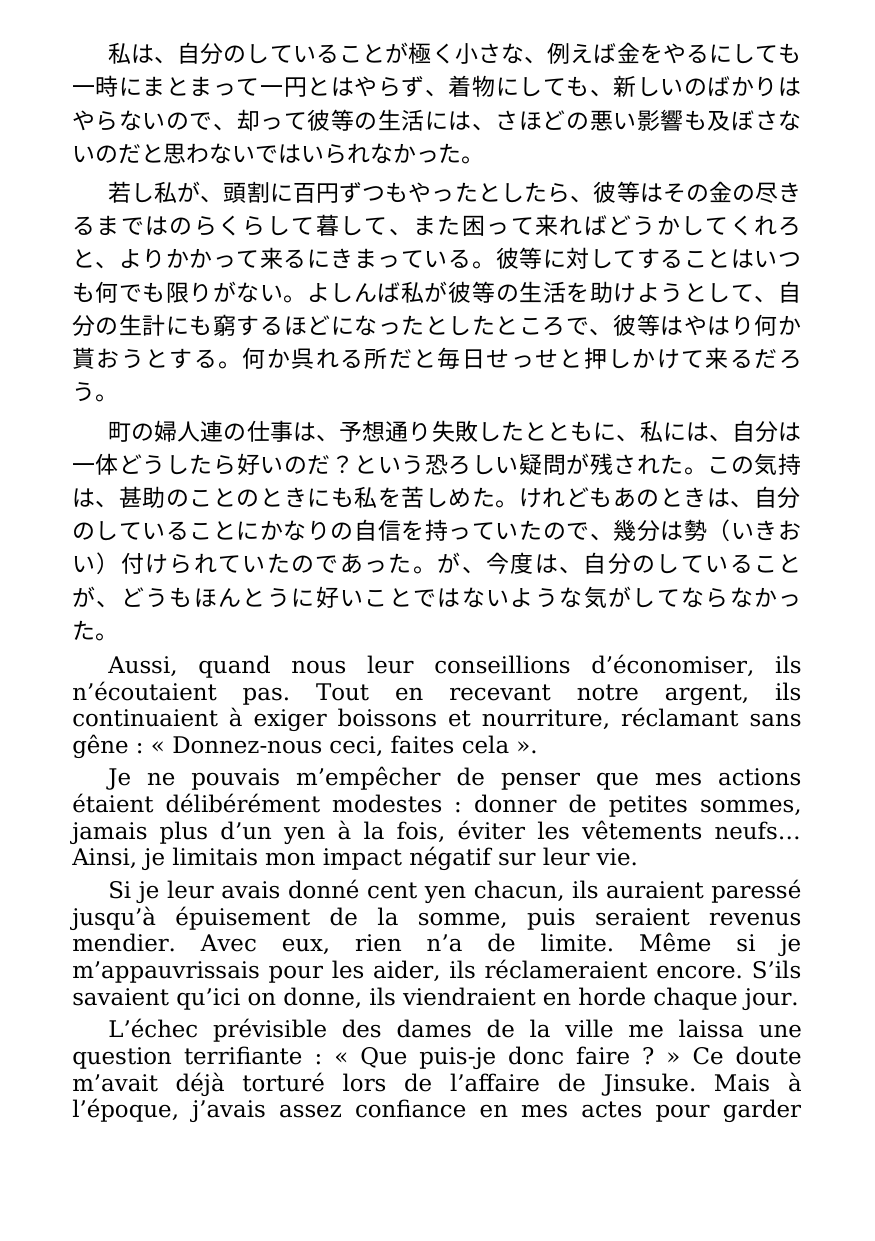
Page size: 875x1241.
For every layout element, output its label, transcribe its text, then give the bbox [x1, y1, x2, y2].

text Je ne pouvais m’empêcher de penser que mes actions étaient délibérément modestes : donner de petites sommes, jamais plus d’un yen à la fois, éviter les vêtements neufs… Ainsi, je limitais mon impact négatif sur leur vie. [72, 764, 802, 871]
text 若し私が、頭割に百円ずつもやったとしたら、彼等はその金の尽きるまではのらくらして暮して、また困って来ればどうかしてくれろと、よりかかって来るにきまっている。彼等に対してすることはいつも何でも限りがない。よしんば私が彼等の生活を助けようとして、自分の生計にも窮するほどになったとしたところで、彼等はやはり何か貰おうとする。何か呉れる所だと毎日せっせと押しかけて来るだろう。 [72, 175, 802, 407]
text 私は、自分のしていることが極く小さな、例えば金をやるにしても一時にまとまって一円とはやらず、着物にしても、新しいのばかりはやらないので、却って彼等の生活には、さほどの悪い影響も及ぼさないのだと思わないではいられなかった。 [72, 36, 802, 169]
text Si je leur avais donné cent yen chacun, ils auraient paressé jusqu’à épuisement de la somme, puis seraient revenus mendier. Avec eux, rien n’a de limite. Même si je m’appauvrissais pour les aider, ils réclameraient encore. S’ils savaient qu’ici on donne, ils viendraient en horde chaque jour. [72, 877, 802, 1011]
text 町の婦人連の仕事は、予想通り失敗したとともに、私には、自分は一体どうしたら好いのだ？という恐ろしい疑問が残された。この気持は、甚助のことのときにも私を苦しめた。けれどもあのときは、自分のしていることにかなりの自信を持っていたので、幾分は勢（いきおい）付けられていたのであった。が、今度は、自分のしていることが、どうもほんとうに好いことではないような気がしてならなかった。 [72, 413, 802, 646]
text L’échec prévisible des dames de la ville me laissa une question terrifiante : « Que puis-je donc faire ? » Ce doute m’avait déjà torturé lors de l’affaire de Jinsuke. Mais à l’époque, j’avais assez confiance en mes actes pour garder [72, 1016, 802, 1123]
text Aussi, quand nous leur conseillions d’économiser, ils n’écoutaient pas. Tout en recevant notre argent, ils continuaient à exiger boissons et nourriture, réclamant sans gêne : « Donnez-nous ceci, faites cela ». [72, 652, 802, 759]
